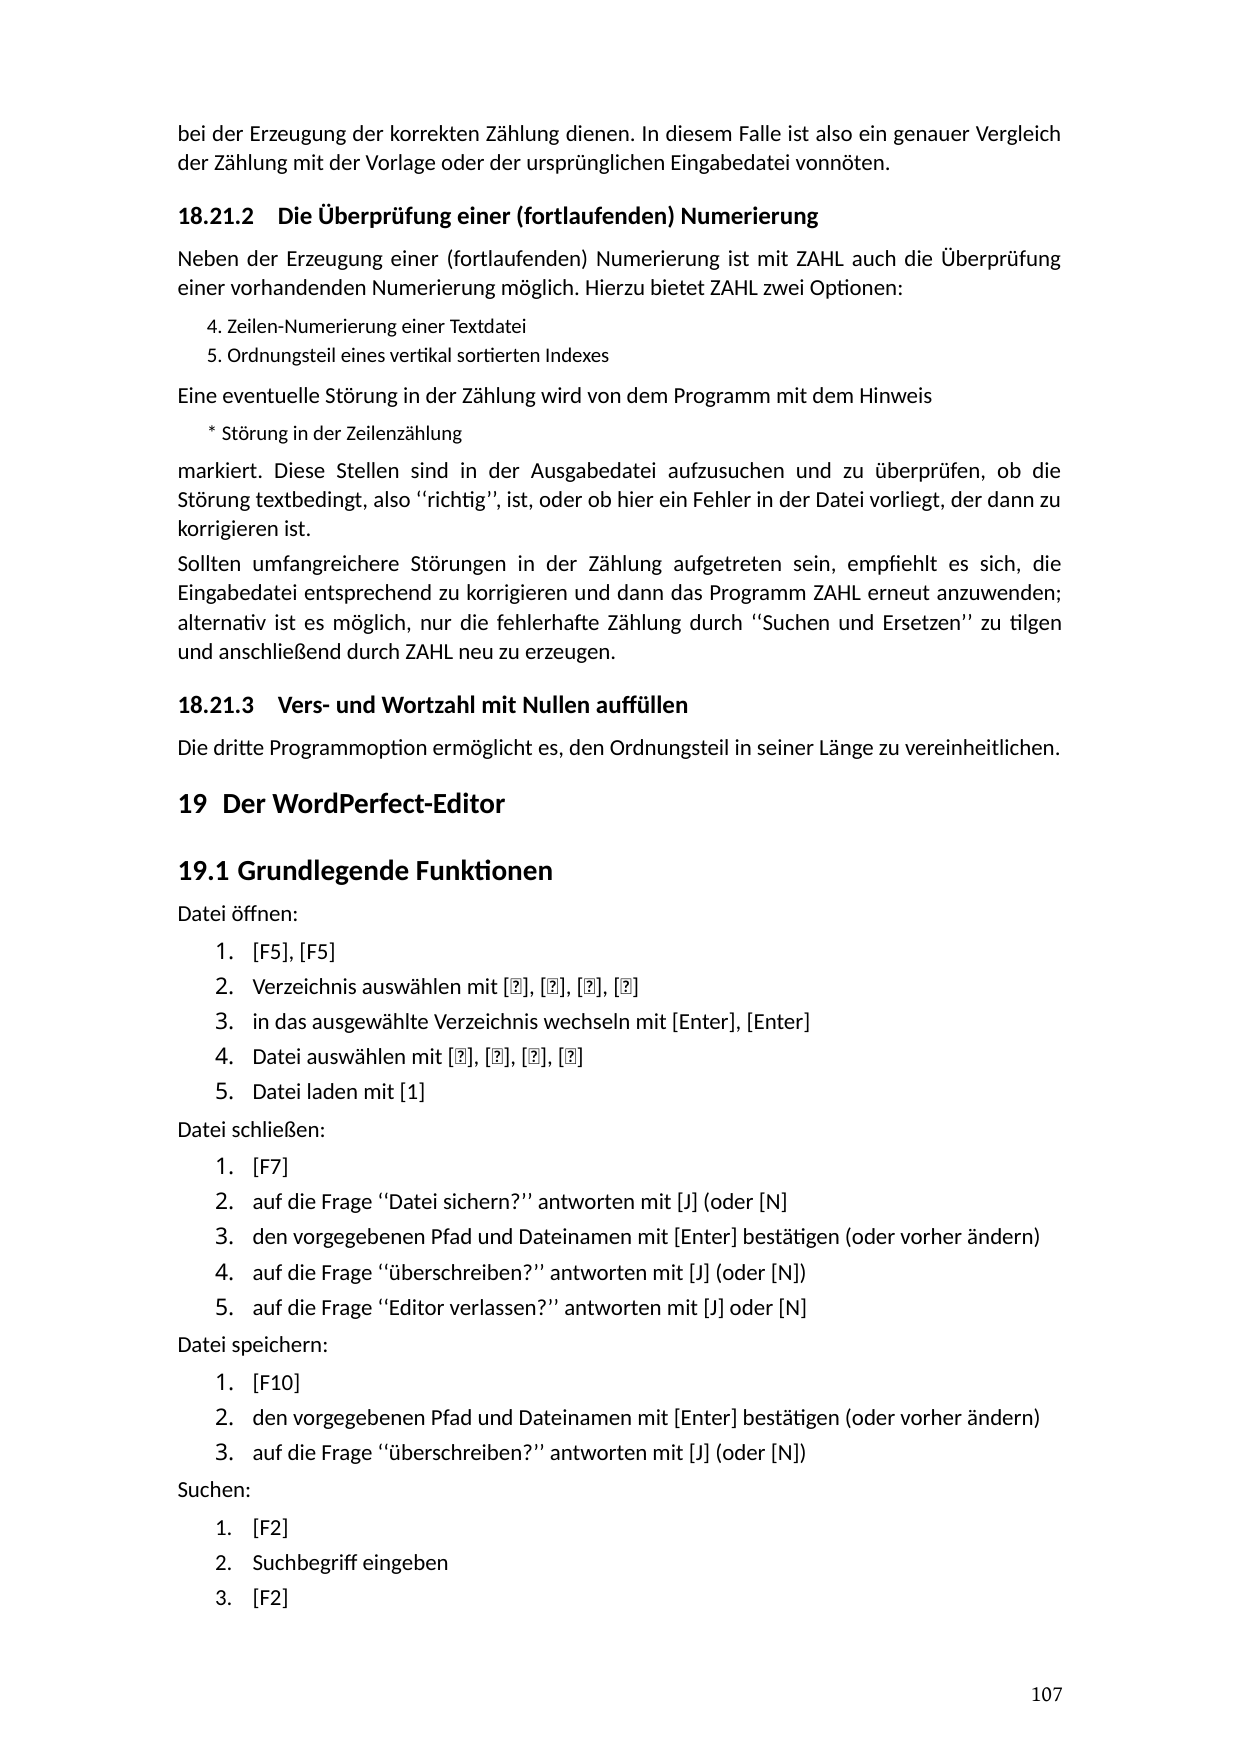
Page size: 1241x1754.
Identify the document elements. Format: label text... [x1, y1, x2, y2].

text Suchen: [177, 1474, 1063, 1503]
list auf die Frage ‘‘Editor verlassen?’’ antworten mit [J] oder [N] [215, 1292, 1063, 1321]
text * Störung in der Zeilenzählung [207, 417, 1063, 447]
text Datei schließen: [177, 1114, 1063, 1143]
subtitle Die Überprüfung einer (fortlaufenden) Numerierung [177, 201, 1063, 231]
list [F2] [215, 1512, 1063, 1541]
text bei der Erzeugung der korrekten Zählung dienen. In diesem Falle ist also ein genauer Vergleich der Zählung mit der Vorlage oder der ursprünglichen Eingabedatei vonnöten. [177, 118, 1063, 176]
list Suchbegriff eingeben [215, 1547, 1063, 1576]
list [F5], [F5] [215, 936, 1063, 965]
subtitle Der WordPerfect-Editor [177, 790, 1063, 819]
list auf die Frage ‘‘überschreiben?’’ antworten mit [J] (oder [N]) [215, 1257, 1063, 1286]
subtitle Grundlegende Funktionen [177, 857, 1063, 886]
list Datei auswählen mit [], [], [], [] [215, 1041, 1063, 1070]
list [F10] [215, 1367, 1063, 1396]
text markiert. Diese Stellen sind in der Ausgabedatei aufzusuchen und zu überprüfen, ob die Störung textbedingt, also ‘‘richtig’’, ist, oder ob hier ein Fehler in der Datei vorliegt, der dann zu korrigieren ist. [177, 455, 1063, 542]
text Datei speichern: [177, 1329, 1063, 1358]
text 4. Zeilen-Numerierung einer Textdatei [207, 310, 1063, 339]
subtitle Vers- und Wortzahl mit Nullen auffüllen [177, 690, 1063, 719]
text Die dritte Programmoption ermöglicht es, den Ordnungsteil in seiner Länge zu vereinheitlichen. [177, 732, 1063, 761]
text Eine eventuelle Störung in der Zählung wird von dem Programm mit dem Hinweis [177, 380, 1063, 409]
list in das ausgewählte Verzeichnis wechseln mit [Enter], [Enter] [215, 1006, 1063, 1035]
text Sollten umfangreichere Störungen in der Zählung aufgetreten sein, empfiehlt es sich, die Eingabedatei entsprechend zu korrigieren und dann das Programm ZAHL erneut anzuwenden; alternativ ist es möglich, nur die fehlerhafte Zählung durch ‘‘Suchen und Ersetzen’’ zu tilgen und anschließend durch ZAHL neu zu erzeugen. [177, 548, 1063, 665]
text Neben der Erzeugung einer (fortlaufenden) Numerierung ist mit ZAHL auch die Überprüfung einer vorhandenden Numerierung möglich. Hierzu bietet ZAHL zwei Optionen: [177, 243, 1063, 301]
list [F2] [215, 1582, 1063, 1611]
list [F7] [215, 1151, 1063, 1180]
list Verzeichnis auswählen mit [], [], [], [] [215, 971, 1063, 1000]
list den vorgegebenen Pfad und Dateinamen mit [Enter] bestätigen (oder vorher ändern) [215, 1221, 1063, 1251]
list Datei laden mit [1] [215, 1076, 1063, 1105]
text Datei öffnen: [177, 898, 1063, 927]
list auf die Frage ‘‘Datei sichern?’’ antworten mit [J] (oder [N] [215, 1186, 1063, 1216]
list den vorgegebenen Pfad und Dateinamen mit [Enter] bestätigen (oder vorher ändern) [215, 1402, 1063, 1431]
list auf die Frage ‘‘überschreiben?’’ antworten mit [J] (oder [N]) [215, 1437, 1063, 1466]
text 5. Ordnungsteil eines vertikal sortierten Indexes [207, 339, 1063, 368]
